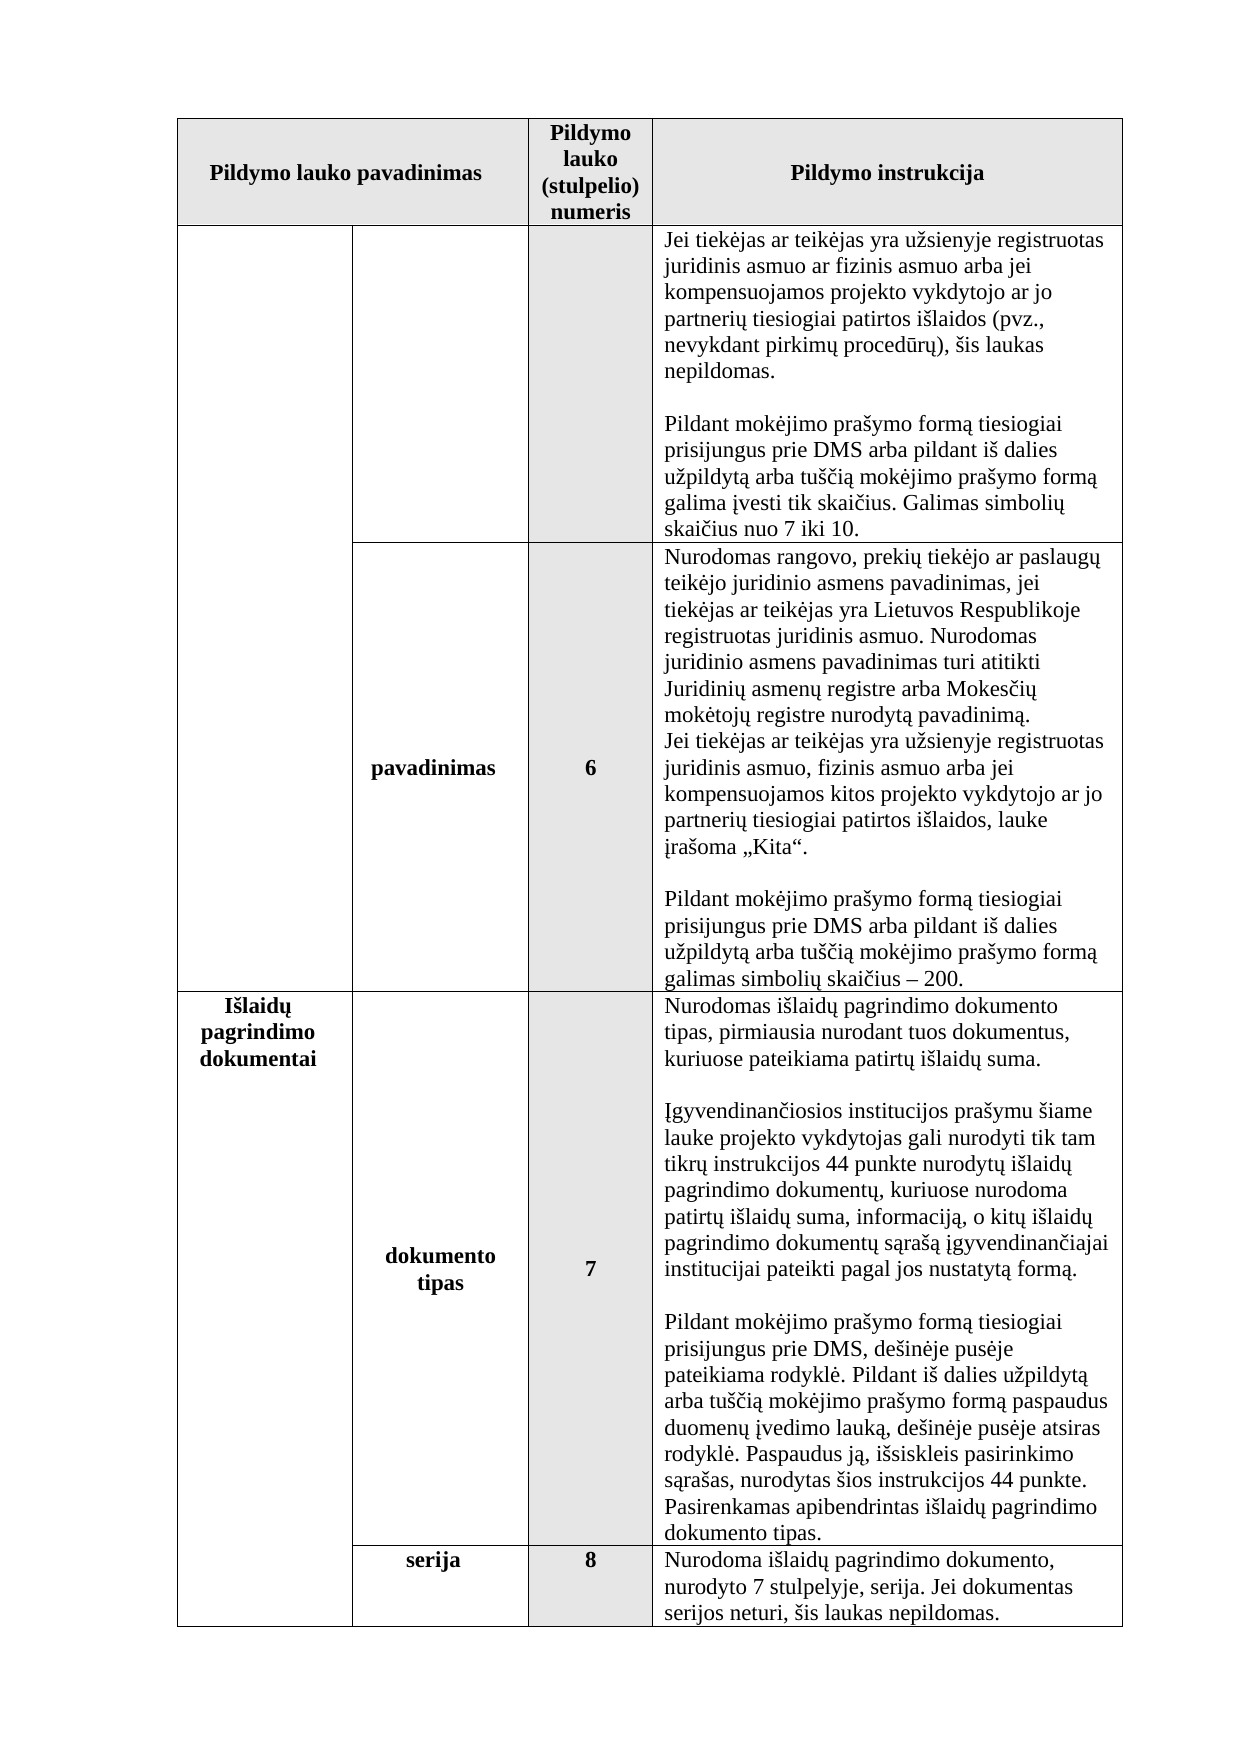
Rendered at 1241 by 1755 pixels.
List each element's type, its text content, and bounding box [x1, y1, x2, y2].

table_cell dokumento tipas [353, 992, 528, 1545]
table_cell pavadinimas [353, 543, 528, 991]
table_cell Nurodomas išlaidų pagrindimo dokumento tipas, pirmiausia nurodant tuos dokumentus, kuriuose pateikiama patirtų išlaidų suma. Įgyvendinančiosios institucijos prašymu šiame lauke projekto vykdytojas gali nurodyti tik tam tikrų instrukcijos 44 punkte nurodytų išlaidų pagrindimo dokumentų, kuriuose nurodoma patirtų išlaidų suma, informaciją, o kitų išlaidų pagrindimo dokumentų sąrašą įgyvendinančiajai institucijai pateikti pagal jos nustatytą formą. Pildant mokėjimo prašymo formą tiesiogiai prisijungus prie DMS, dešinėje pusėje pateikiama rodyklė. Pildant iš dalies užpildytą arba tuščią mokėjimo prašymo formą paspaudus duomenų įvedimo lauką, dešinėje pusėje atsiras rodyklė. Paspaudus ją, išsiskleis pasirinkimo sąrašas, nurodytas šios instrukcijos 44 punkte. Pasirenkamas apibendrintas išlaidų pagrindimo dokumento tipas. [653, 992, 1122, 1545]
table_cell Jei tiekėjas ar teikėjas yra užsienyje registruotas juridinis asmuo ar fizinis asmuo arba jei kompensuojamos projekto vykdytojo ar jo partnerių tiesiogiai patirtos išlaidos (pvz., nevykdant pirkimų procedūrų), šis laukas nepildomas. Pildant mokėjimo prašymo formą tiesiogiai prisijungus prie DMS arba pildant iš dalies užpildytą arba tuščią mokėjimo prašymo formą galima įvesti tik skaičius. Galimas simbolių skaičius nuo 7 iki 10. [653, 226, 1122, 542]
table_cell 7 [529, 992, 652, 1545]
table_header Pildymo instrukcija [653, 119, 1122, 224]
table_cell [353, 226, 528, 542]
table_cell Išlaidų pagrindimo dokumentai [178, 992, 352, 1626]
table_cell [529, 226, 652, 542]
table_cell Nurodomas rangovo, prekių tiekėjo ar paslaugų teikėjo juridinio asmens pavadinimas, jei tiekėjas ar teikėjas yra Lietuvos Respublikoje registruotas juridinis asmuo. Nurodomas juridinio asmens pavadinimas turi atitikti Juridinių asmenų registre arba Mokesčių mokėtojų registre nurodytą pavadinimą. Jei tiekėjas ar teikėjas yra užsienyje registruotas juridinis asmuo, fizinis asmuo arba jei kompensuojamos kitos projekto vykdytojo ar jo partnerių tiesiogiai patirtos išlaidos, lauke įrašoma „Kita“. Pildant mokėjimo prašymo formą tiesiogiai prisijungus prie DMS arba pildant iš dalies užpildytą arba tuščią mokėjimo prašymo formą galimas simbolių skaičius – 200. [653, 543, 1122, 991]
table_cell [178, 226, 352, 991]
table_cell serija [353, 1546, 528, 1626]
table_cell 6 [529, 543, 652, 991]
table_cell Nurodoma išlaidų pagrindimo dokumento, nurodyto 7 stulpelyje, serija. Jei dokumentas serijos neturi, šis laukas nepildomas. [653, 1546, 1122, 1626]
table_header Pildymo lauko (stulpelio) numeris [529, 119, 652, 224]
table_cell 8 [529, 1546, 652, 1626]
table_header Pildymo lauko pavadinimas [178, 119, 528, 224]
